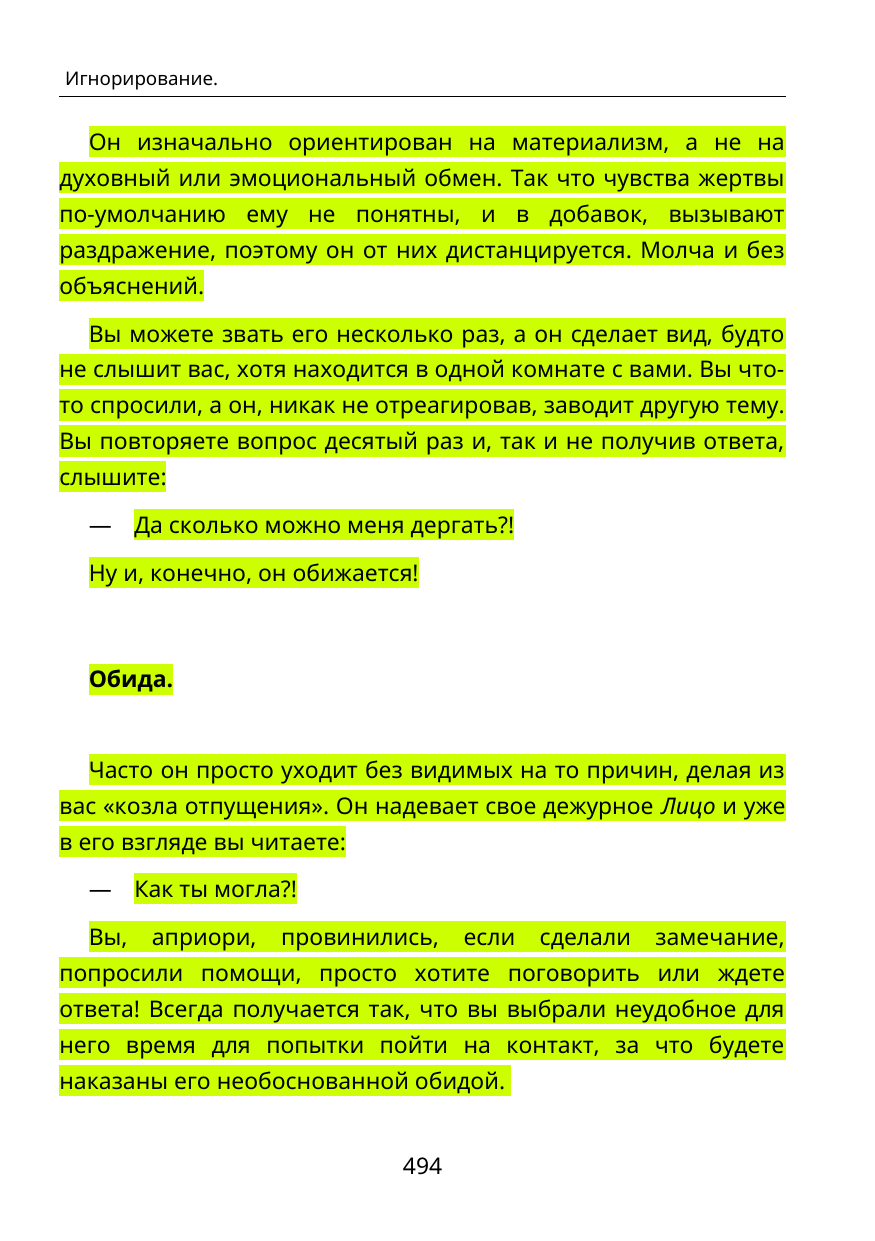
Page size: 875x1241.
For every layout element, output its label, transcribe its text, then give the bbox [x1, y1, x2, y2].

text Вы можете звать его несколько раз, а он сделает вид, будто не слышит вас, хотя находится в одной комнате с вами. Вы что-то спросили, а он, никак не отреагировав, заводит другую тему. Вы повторяете вопрос десятый раз и, так и не получив ответа, слышите: [59, 317, 786, 492]
text Ну и, конечно, он обижается! [59, 557, 786, 588]
text Он изначально ориентирован на материализм, а не на духовный или эмоциональный обмен. Так что чувства жертвы по-умолчанию ему не понятны, и в добавок, вызывают раздражение, поэтому он от них дистанцируется. Молча и без объяснений. [59, 126, 786, 301]
text Вы, априори, провинились, если сделали замечание, попросили помощи, просто хотите поговорить или ждете ответа! Всегда получается так, что вы выбрали неудобное для него время для попытки пойти на контакт, за что будете наказаны его необоснованной обидой. [59, 921, 786, 1096]
text Часто он просто уходит без видимых на то причин, делая из вас «козла отпущения». Он надевает свое дежурное Лицо и уже в его взгляде вы читаете: [59, 754, 786, 857]
list Как ты могла?! [59, 873, 786, 904]
list Да сколько можно меня дергать?! [59, 509, 786, 540]
subtitle Обида. [59, 663, 786, 695]
